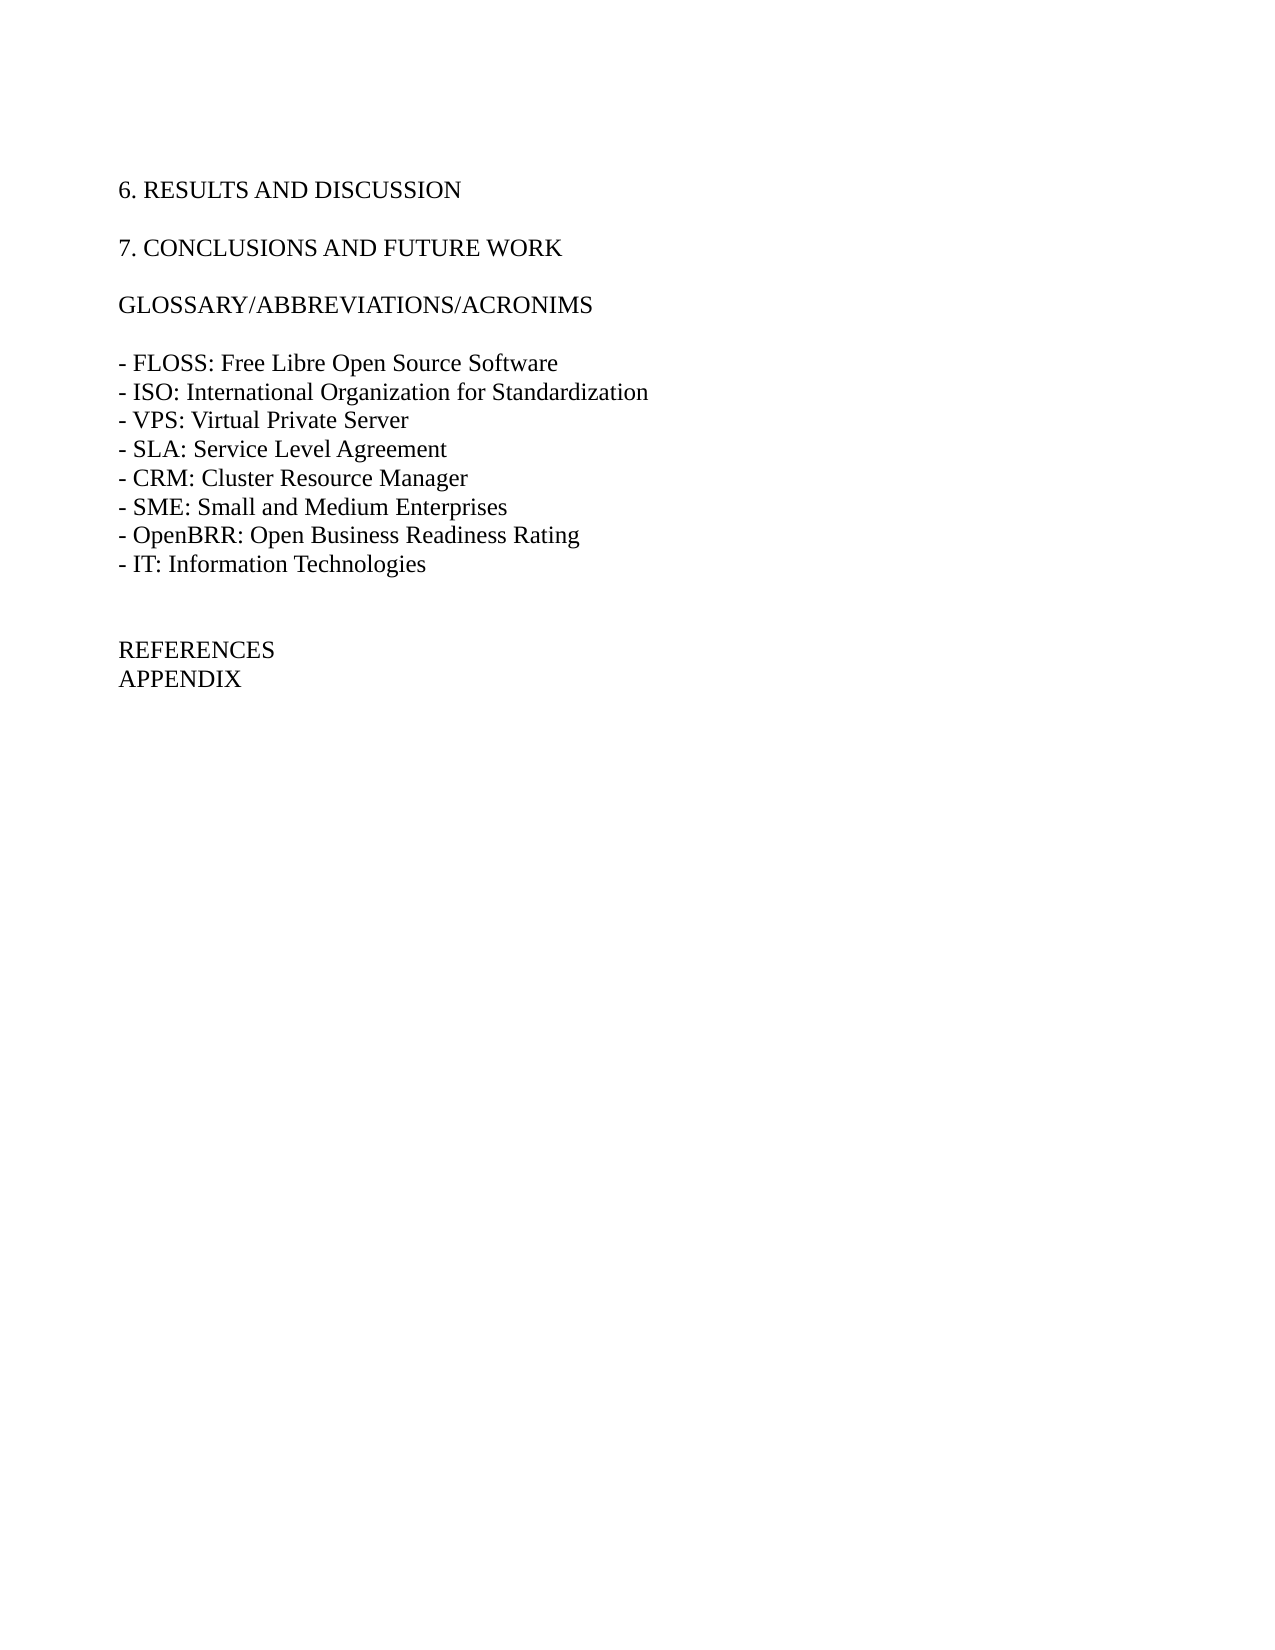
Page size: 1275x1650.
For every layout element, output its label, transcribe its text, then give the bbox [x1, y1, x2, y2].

text - IT: Information Technologies [118, 549, 1157, 578]
text - SLA: Service Level Agreement [118, 434, 1157, 463]
text - OpenBRR: Open Business Readiness Rating [118, 521, 1157, 549]
text - ISO: International Organization for Standardization [118, 377, 1157, 406]
text 7. CONCLUSIONS AND FUTURE WORK [118, 233, 1157, 262]
text - VPS: Virtual Private Server [118, 406, 1157, 434]
text GLOSSARY/abbreviations/ACRONIMS [118, 291, 1157, 319]
text APPENDIX [118, 664, 1157, 693]
text - SME: Small and Medium Enterprises [118, 492, 1157, 521]
text - CRM: Cluster Resource Manager [118, 463, 1157, 492]
text - FLOSS: Free Libre Open Source Software [118, 348, 1157, 377]
text REFERENCES [118, 636, 1157, 664]
text 6. RESULTS AND DISCUSSION [118, 176, 1157, 204]
